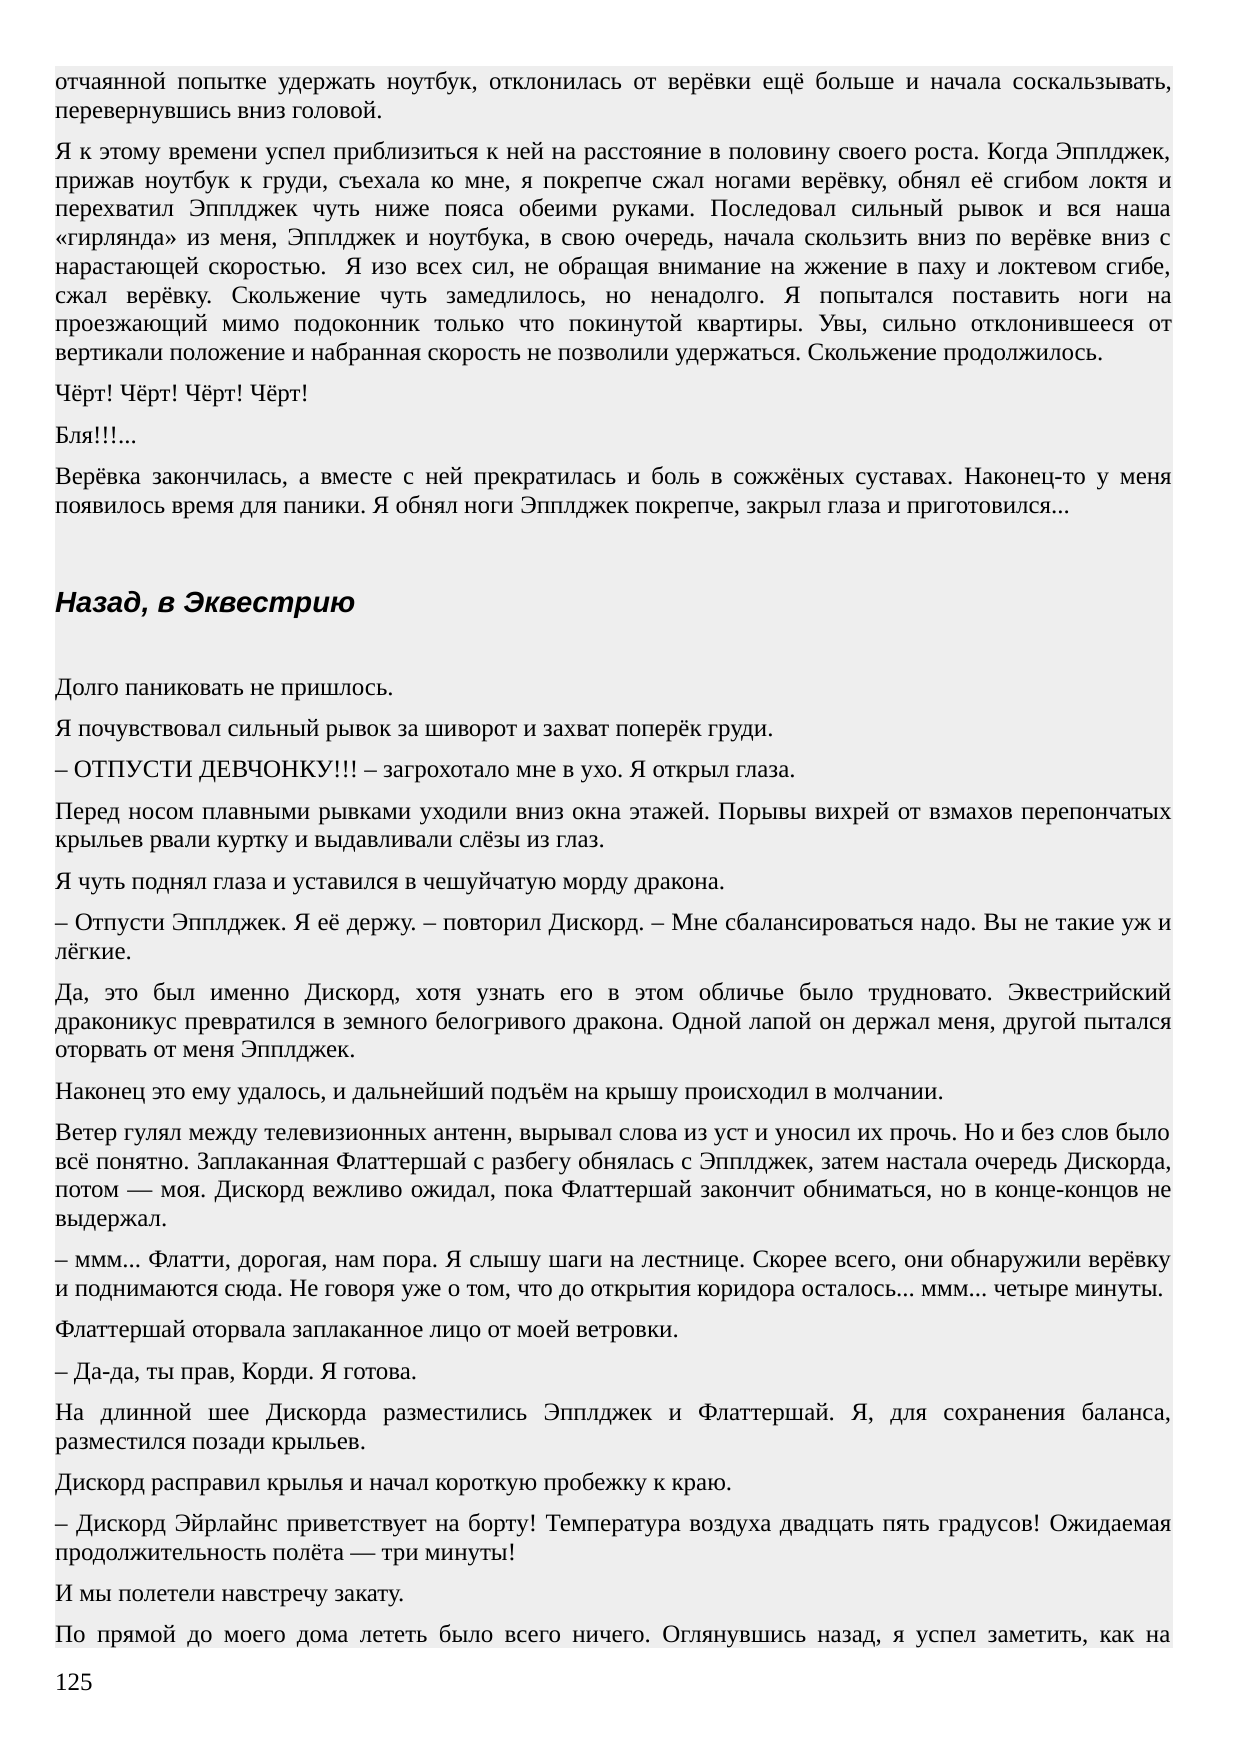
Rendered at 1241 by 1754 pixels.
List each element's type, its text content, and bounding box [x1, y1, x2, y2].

text Перед носом плавными рывками уходили вниз окна этажей. Порывы вихрей от взмахов перепончатых крыльев рвали куртку и выдавливали слёзы из глаз. [55, 796, 1173, 853]
text Ветер гулял между телевизионных антенн, вырывал слова из уст и уносил их прочь. Но и без слов было всё понятно. Заплаканная Флаттершай с разбегу обнялась с Эпплджек, затем настала очередь Дискорда, потом — моя. Дискорд вежливо ожидал, пока Флаттершай закончит обниматься, но в конце-концов не выдержал. [55, 1117, 1173, 1232]
text Да, это был именно Дискорд, хотя узнать его в этом обличье было трудновато. Эквестрийский драконикус превратился в земного белогривого дракона. Одной лапой он держал меня, другой пытался оторвать от меня Эпплджек. [55, 977, 1173, 1063]
subtitle Назад, в Эквестрию [55, 585, 1173, 618]
text – ммм... Флатти, дорогая, нам пора. Я слышу шаги на лестнице. Скорее всего, они обнаружили верёвку и поднимаются сюда. Не говоря уже о том, что до открытия коридора осталось... ммм... четыре минуты. [55, 1244, 1173, 1302]
text отчаянной попытке удержать ноутбук, отклонилась от верёвки ещё больше и начала соскальзывать, перевернувшись вниз головой. [55, 66, 1173, 123]
text Я почувствовал сильный рывок за шиворот и захват поперёк груди. [55, 713, 1173, 742]
text Наконец это ему удалось, и дальнейший подъём на крышу происходил в молчании. [55, 1076, 1173, 1104]
text На длинной шее Дискорда разместились Эпплджек и Флаттершай. Я, для сохранения баланса, разместился позади крыльев. [55, 1397, 1173, 1454]
text – Отпусти Эпплджек. Я её держу. – повторил Дискорд. – Мне сбалансироваться надо. Вы не такие уж и лёгкие. [55, 907, 1173, 964]
text По прямой до моего дома лететь было всего ничего. Оглянувшись назад, я успел заметить, как на [55, 1619, 1173, 1648]
text Верёвка закончилась, а вместе с ней прекратилась и боль в сожжёных суставах. Наконец-то у меня появилось время для паники. Я обнял ноги Эпплджек покрепче, закрыл глаза и приготовился... [55, 461, 1173, 518]
text Бля!!!... [55, 420, 1173, 448]
text – Дискорд Эйрлайнс приветствует на борту! Температура воздуха двадцать пять градусов! Ожидаемая продолжительность полёта — три минуты! [55, 1508, 1173, 1566]
text Чёрт! Чёрт! Чёрт! Чёрт! [55, 378, 1173, 407]
text – ОТПУСТИ ДЕВЧОНКУ!!! – загрохотало мне в ухо. Я открыл глаза. [55, 754, 1173, 783]
text И мы полетели навстречу закату. [55, 1578, 1173, 1607]
text Долго паниковать не пришлось. [55, 672, 1173, 701]
text Я к этому времени успел приблизиться к ней на расстояние в половину своего роста. Когда Эпплджек, прижав ноутбук к груди, съехала ко мне, я покрепче сжал ногами верёвку, обнял её сгибом локтя и перехватил Эпплджек чуть ниже пояса обеими руками. Последовал сильный рывок и вся наша «гирлянда» из меня, Эпплджек и ноутбука, в свою очередь, начала скользить вниз по верёвке вниз с нарастающей скоростью. Я изо всех сил, не обращая внимание на жжение в паху и локтевом сгибе, сжал верёвку. Скольжение чуть замедлилось, но ненадолго. Я попытался поставить ноги на проезжающий мимо подоконник только что покинутой квартиры. Увы, сильно отклонившееся от вертикали положение и набранная скорость не позволили удержаться. Скольжение продолжилось. [55, 136, 1173, 366]
text – Да-да, ты прав, Корди. Я готова. [55, 1356, 1173, 1384]
text Я чуть поднял глаза и уставился в чешуйчатую морду дракона. [55, 866, 1173, 894]
text Флаттершай оторвала заплаканное лицо от моей ветровки. [55, 1314, 1173, 1343]
text Дискорд расправил крылья и начал короткую пробежку к краю. [55, 1467, 1173, 1496]
